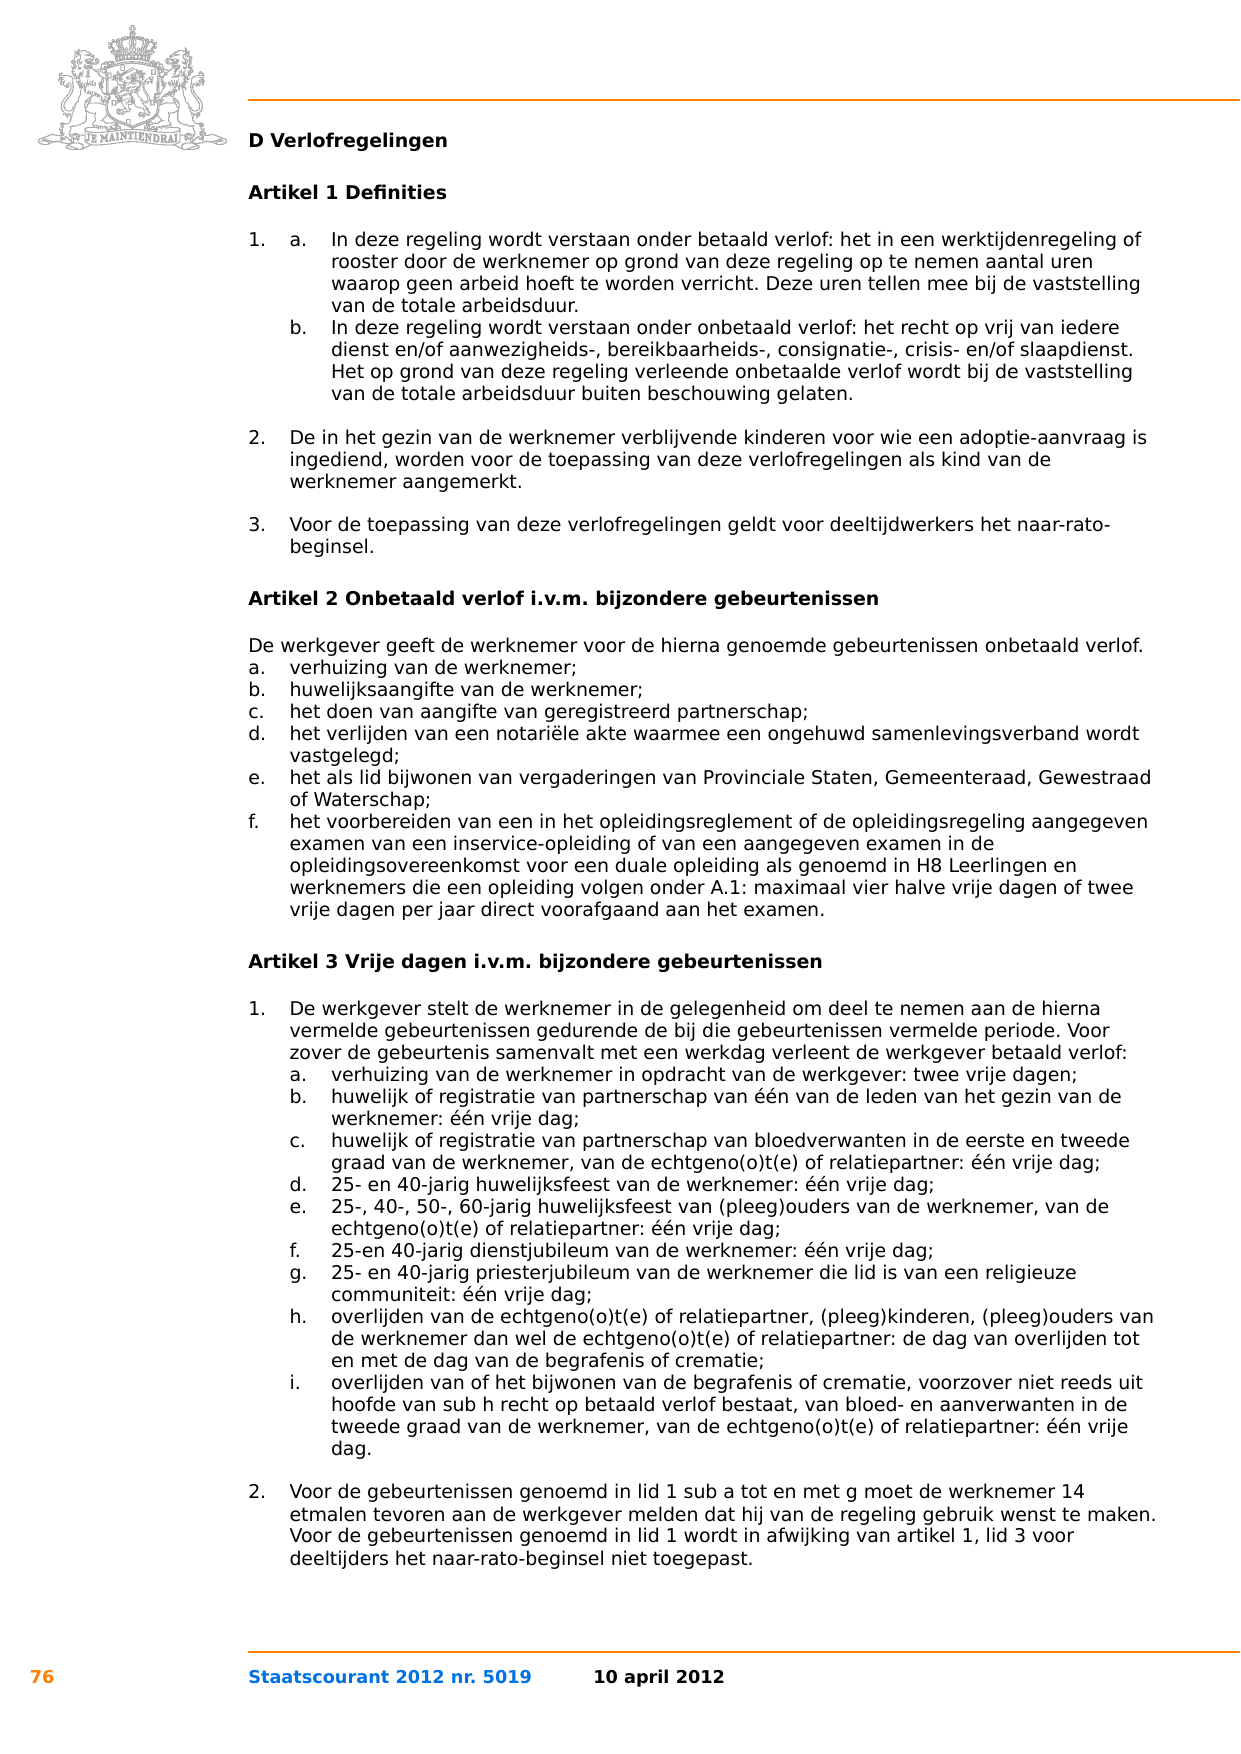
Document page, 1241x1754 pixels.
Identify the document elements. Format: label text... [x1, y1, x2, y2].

text 2. De in het gezin van de werknemer verblijvende kinderen voor wie een adoptie-aanvraag is ingediend, worden voor de toepassing van deze verlofregelingen als kind van de werknemer aangemerkt. [248, 427, 1163, 492]
text f. het voorbereiden van een in het opleidingsreglement of de opleidingsregeling aangegeven examen van een inservice-opleiding of van een aangegeven examen in de opleidingsovereenkomst voor een duale opleiding als genoemd in H8 Leerlingen en werknemers die een opleiding volgen onder A.1: maximaal vier halve vrije dagen of twee vrije dagen per jaar direct voorafgaand aan het examen. [248, 811, 1163, 921]
picture [38, 25, 227, 150]
subtitle Artikel 1 Definities [248, 182, 1163, 204]
text Voor de gebeurtenissen genoemd in lid 1 wordt in afwijking van artikel 1, lid 3 voor deeltijders het naar-rato-beginsel niet toegepast. [289, 1525, 1163, 1569]
text a. verhuizing van de werknemer in opdracht van de werkgever: twee vrije dagen; [289, 1064, 1163, 1086]
text 3. Voor de toepassing van deze verlofregelingen geldt voor deeltijdwerkers het naar-rato-beginsel. [248, 514, 1163, 558]
text d. het verlijden van een notariële akte waarmee een ongehuwd samenlevingsverband wordt vastgelegd; [248, 723, 1163, 767]
text a. verhuizing van de werknemer; [248, 657, 1163, 679]
text 2. Voor de gebeurtenissen genoemd in lid 1 sub a tot en met g moet de werknemer 14 etmalen tevoren aan de werkgever melden dat hij van de regeling gebruik wenst te maken. [248, 1481, 1163, 1525]
text e. 25-, 40-, 50-, 60-jarig huwelijksfeest van (pleeg)ouders van de werknemer, van de echtgeno(o)t(e) of relatiepartner: één vrije dag; [289, 1196, 1163, 1240]
text f. 25-en 40-jarig dienstjubileum van de werknemer: één vrije dag; [289, 1240, 1163, 1262]
text De werkgever geeft de werknemer voor de hierna genoemde gebeurtenissen onbetaald verlof. [248, 635, 1163, 657]
text i. overlijden van of het bijwonen van de begrafenis of crematie, voorzover niet reeds uit hoofde van sub h recht op betaald verlof bestaat, van bloed- en aanverwanten in de tweede graad van de werknemer, van de echtgeno(o)t(e) of relatiepartner: één vrije dag. [289, 1372, 1163, 1459]
subtitle D Verlofregelingen [248, 130, 1163, 152]
text e. het als lid bijwonen van vergaderingen van Provinciale Staten, Gemeenteraad, Gewestraad of Waterschap; [248, 767, 1163, 811]
text b. huwelijksaangifte van de werknemer; [248, 679, 1163, 701]
text g. 25- en 40-jarig priesterjubileum van de werknemer die lid is van een religieuze communiteit: één vrije dag; [289, 1262, 1163, 1306]
text d. 25- en 40-jarig huwelijksfeest van de werknemer: één vrije dag; [289, 1174, 1163, 1196]
subtitle Artikel 2 Onbetaald verlof i.v.m. bijzondere gebeurtenissen [248, 588, 1163, 610]
text h. overlijden van de echtgeno(o)t(e) of relatiepartner, (pleeg)kinderen, (pleeg)ouders van de werknemer dan wel de echtgeno(o)t(e) of relatiepartner: de dag van overlijden tot en met de dag van de begrafenis of crematie; [289, 1306, 1163, 1372]
text 1. a. In deze regeling wordt verstaan onder betaald verlof: het in een werktijdenregeling of rooster door de werknemer op grond van deze regeling op te nemen aantal uren waarop geen arbeid hoeft te worden verricht. Deze uren tellen mee bij de vaststelling van de totale arbeidsduur. [248, 229, 1163, 317]
text 1. De werkgever stelt de werknemer in de gelegenheid om deel te nemen aan de hierna vermelde gebeurtenissen gedurende de bij die gebeurtenissen vermelde periode. Voor zover de gebeurtenis samenvalt met een werkdag verleent de werkgever betaald verlof: [248, 998, 1163, 1064]
text b. huwelijk of registratie van partnerschap van één van de leden van het gezin van de werknemer: één vrije dag; [289, 1086, 1163, 1130]
text c. huwelijk of registratie van partnerschap van bloedverwanten in de eerste en tweede graad van de werknemer, van de echtgeno(o)t(e) of relatiepartner: één vrije dag; [289, 1130, 1163, 1174]
subtitle Artikel 3 Vrije dagen i.v.m. bijzondere gebeurtenissen [248, 951, 1163, 973]
text b. In deze regeling wordt verstaan onder onbetaald verlof: het recht op vrij van iedere dienst en/of aanwezigheids-, bereikbaarheids-, consignatie-, crisis- en/of slaapdienst. Het op grond van deze regeling verleende onbetaalde verlof wordt bij de vaststelling van de totale arbeidsduur buiten beschouwing gelaten. [289, 317, 1163, 405]
text c. het doen van aangifte van geregistreerd partnerschap; [248, 701, 1163, 723]
